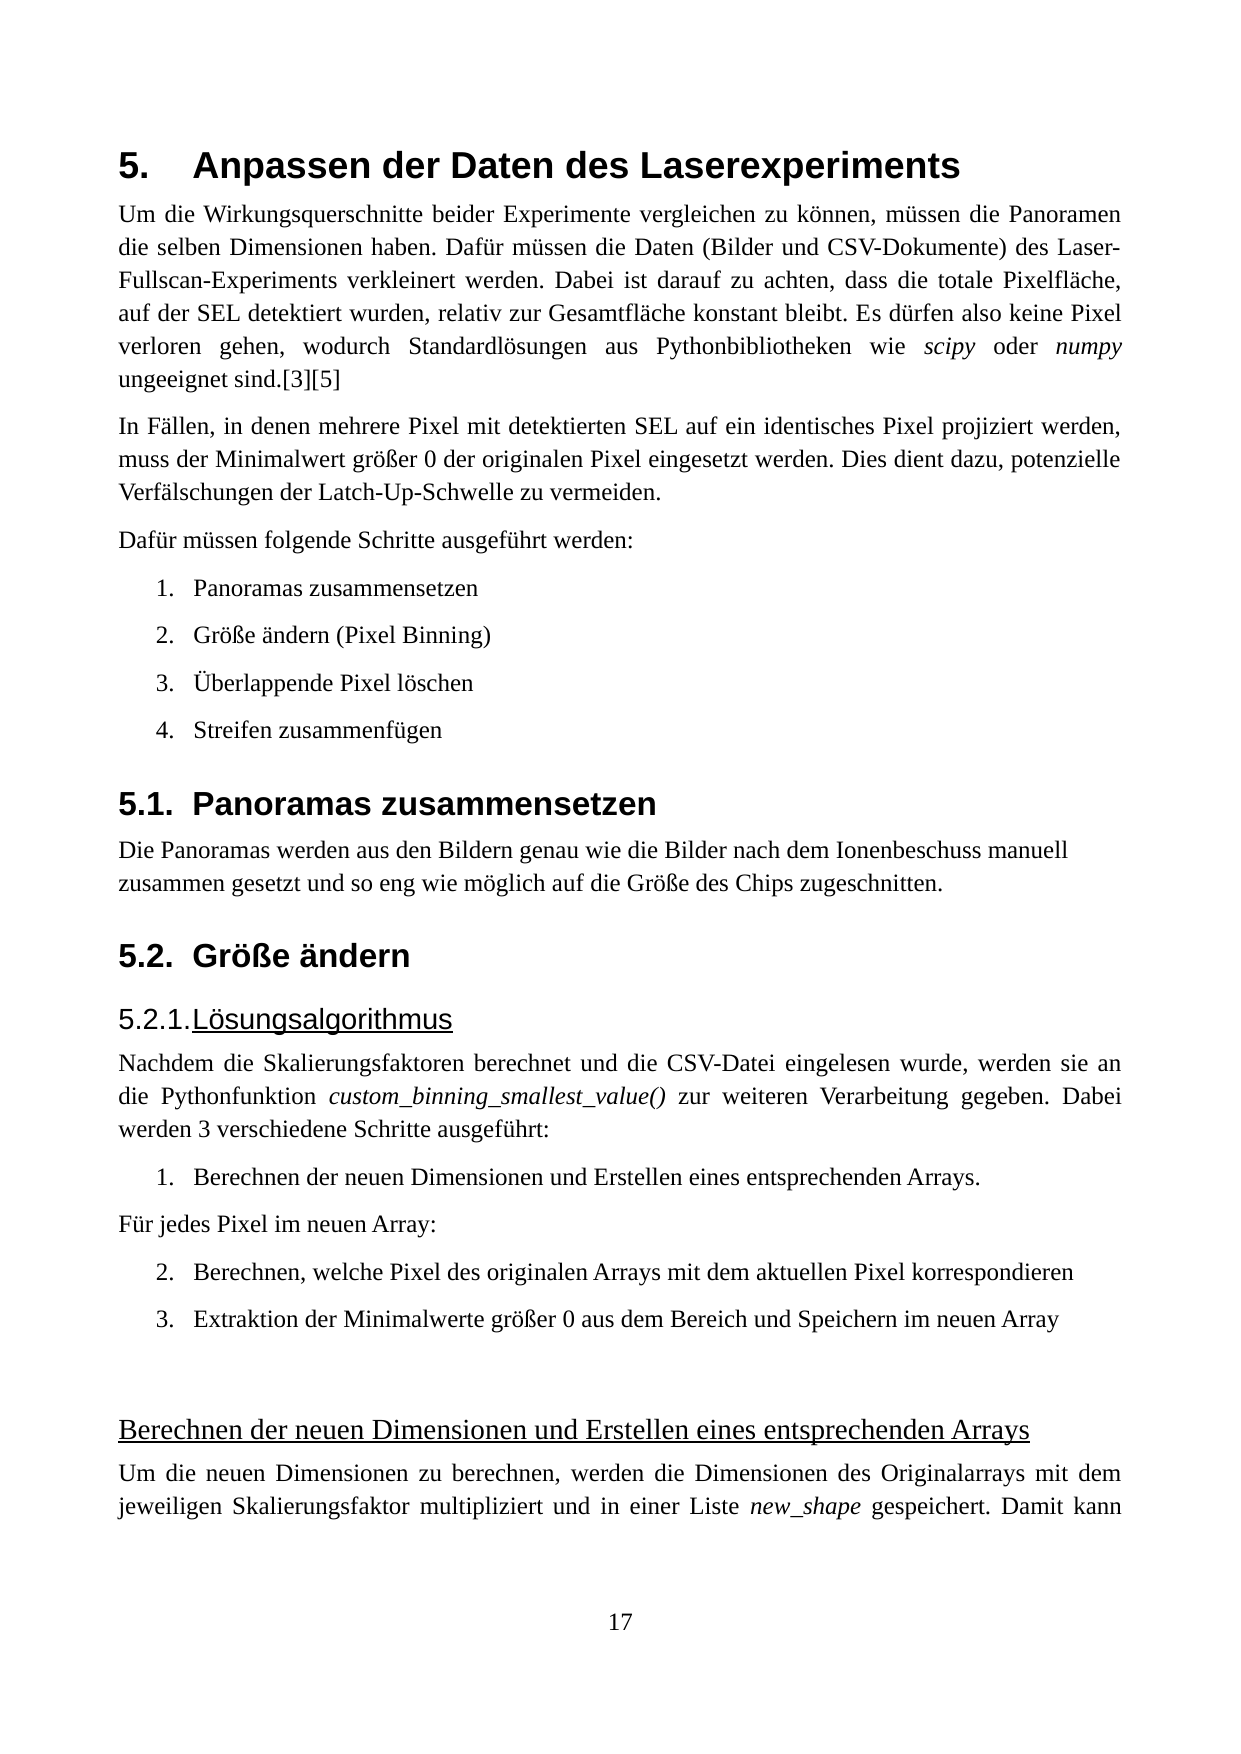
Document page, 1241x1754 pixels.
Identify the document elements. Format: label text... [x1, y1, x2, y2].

text Um die Wirkungsquerschnitte beider Experimente vergleichen zu können, müssen die Panoramen die selben Dimensionen haben. Dafür müssen die Daten (Bilder und CSV-Dokumente) des Laser-Fullscan-Experiments verkleinert werden. Dabei ist darauf zu achten, dass die totale Pixelfläche, auf der SEL detektiert wurden, relativ zur Gesamtfläche konstant bleibt. Es dürfen also keine Pixel verloren gehen, wodurch Standardlösungen aus Pythonbibliotheken wie scipy oder numpy ungeeignet sind.[3][5] [118, 199, 1122, 393]
list Extraktion der Minimalwerte größer 0 aus dem Bereich und Speichern im neuen Array [156, 1304, 1122, 1333]
list Streifen zusammenfügen [156, 716, 1122, 744]
list Berechnen, welche Pixel des originalen Arrays mit dem aktuellen Pixel korrespondieren [156, 1257, 1122, 1286]
subtitle Lösungsalgorithmus [118, 1002, 1122, 1035]
list Panoramas zusammensetzen [156, 573, 1122, 601]
text Für jedes Pixel im neuen Array: [118, 1209, 1122, 1238]
list Größe ändern (Pixel Binning) [156, 620, 1122, 649]
text In Fällen, in denen mehrere Pixel mit detektierten SEL auf ein identisches Pixel projiziert werden, muss der Minimalwert größer 0 der originalen Pixel eingesetzt werden. Dies dient dazu, potenzielle Verfälschungen der Latch-Up-Schwelle zu vermeiden. [118, 411, 1122, 506]
text Um die neuen Dimensionen zu berechnen, werden die Dimensionen des Originalarrays mit dem jeweiligen Skalierungsfaktor multipliziert und in einer Liste new_shape gespeichert. Damit kann [118, 1458, 1122, 1520]
text Nachdem die Skalierungsfaktoren berechnet und die CSV-Datei eingelesen wurde, werden sie an die Pythonfunktion custom_binning_smallest_value() zur weiteren Verarbeitung gegeben. Dabei werden 3 verschiedene Schritte ausgeführt: [118, 1048, 1122, 1143]
subtitle Berechnen der neuen Dimensionen und Erstellen eines entsprechenden Arrays [118, 1412, 1122, 1446]
list Berechnen der neuen Dimensionen und Erstellen eines entsprechenden Arrays. [156, 1162, 1122, 1190]
subtitle Größe ändern [118, 936, 1122, 975]
subtitle Anpassen der Daten des Laserexperiments [118, 143, 1122, 186]
subtitle Panoramas zusammensetzen [118, 784, 1122, 822]
text Die Panoramas werden aus den Bildern genau wie die Bilder nach dem Ionenbeschuss manuell zusammen gesetzt und so eng wie möglich auf die Größe des Chips zugeschnitten. [118, 835, 1122, 897]
text Dafür müssen folgende Schritte ausgeführt werden: [118, 525, 1122, 554]
list Überlappende Pixel löschen [156, 668, 1122, 697]
